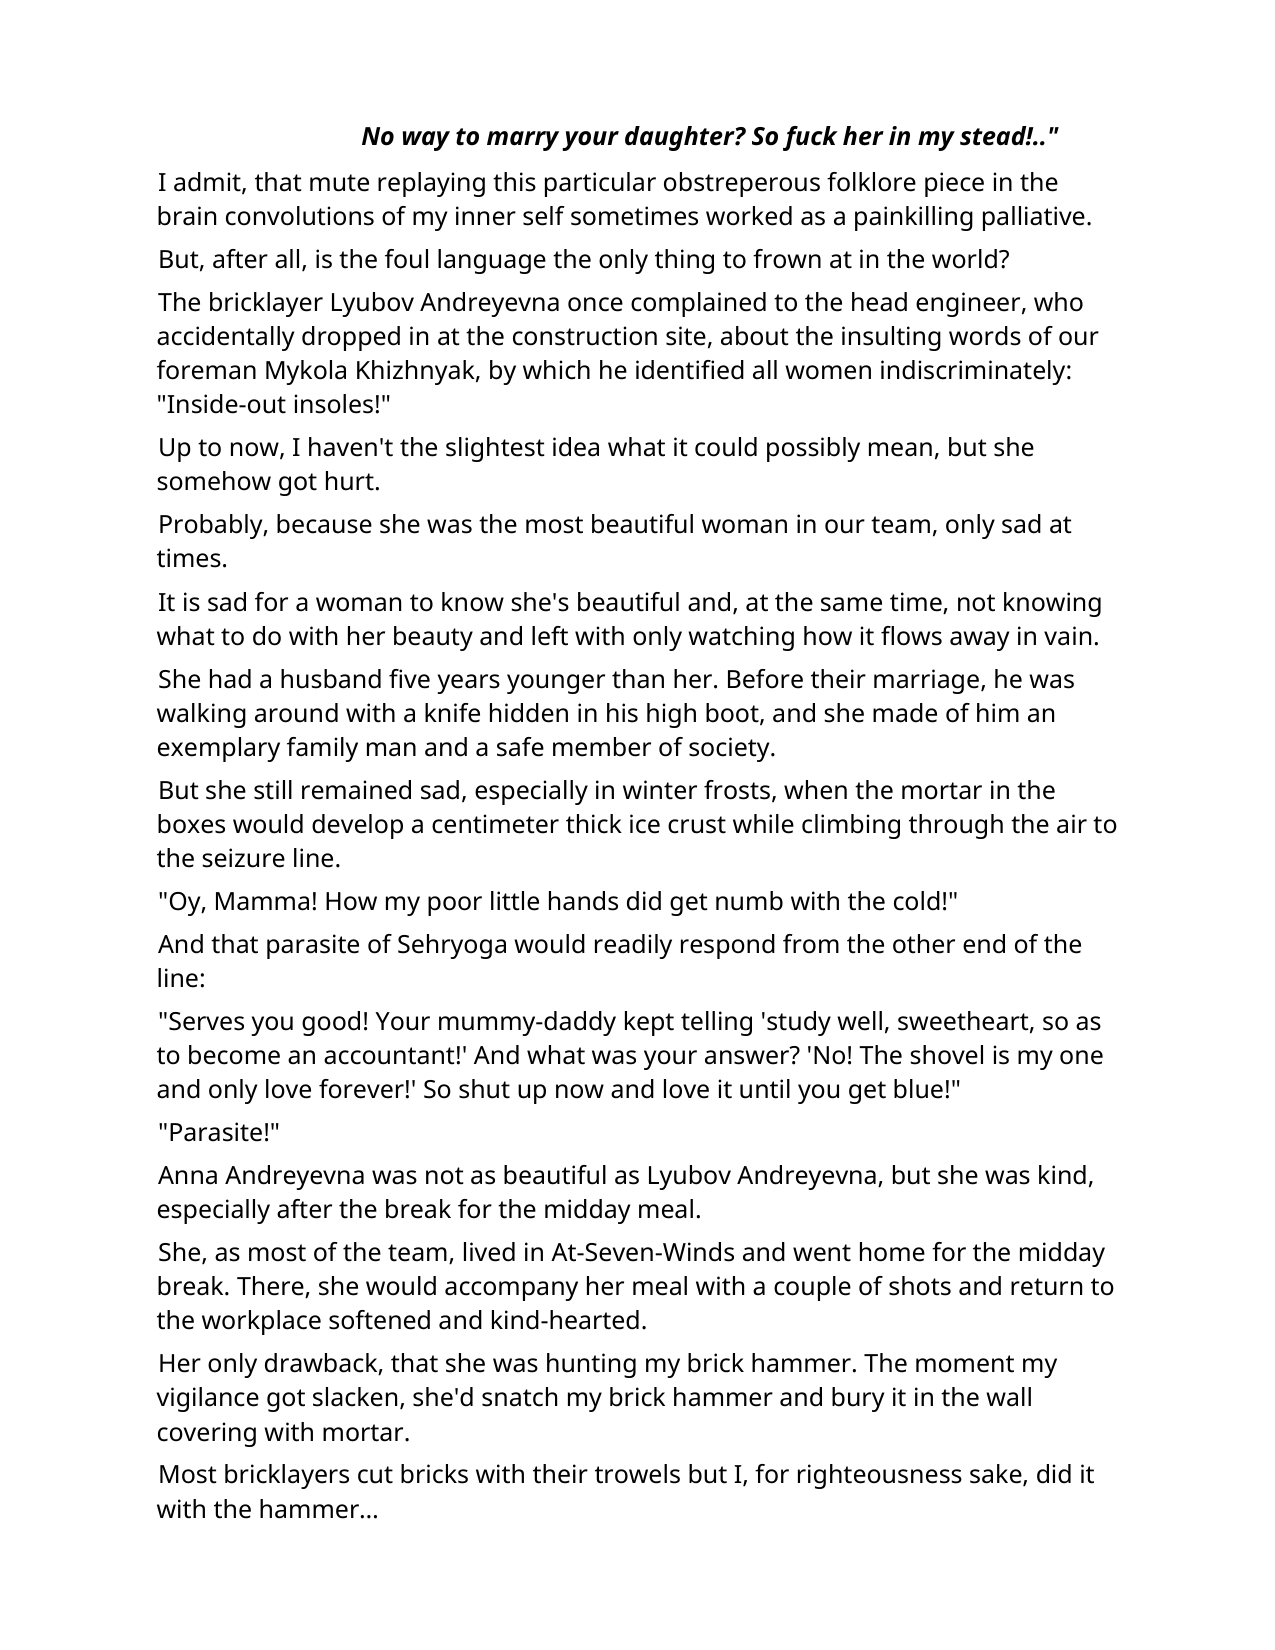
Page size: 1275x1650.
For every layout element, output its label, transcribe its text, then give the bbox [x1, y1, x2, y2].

text And that parasite of Sehryoga would readily respond from the other end of the line: [156, 927, 1118, 995]
text The bricklayer Lyubov Andreyevna once complained to the head engineer, who accidentally dropped in at the construction site, about the insulting words of our foreman Mykola Khizhnyak, by which he identified all women indiscriminately: "Inside-out insoles!" [156, 285, 1118, 421]
text Her only drawback, that she was hunting my brick hammer. The moment my vigilance got slacken, she'd snatch my brick hammer and bury it in the wall covering with mortar. [156, 1346, 1118, 1448]
text Anna Andreyevna was not as beautiful as Lyubov Andreyevna, but she was kind, especially after the break for the midday meal. [156, 1158, 1118, 1226]
text Most bricklayers cut bricks with their trowels but I, for righteousness sake, did it with the hammer… [156, 1457, 1118, 1525]
text "Serves you good! Your mummy-daddy kept telling 'study well, sweetheart, so as to become an accountant!' And what was your answer? 'No! The shovel is my one and only love forever!' So shut up now and love it until you get blue!" [156, 1004, 1118, 1106]
text She, as most of the team, lived in At-Seven-Winds and went home for the midday break. There, she would accompany her meal with a couple of shots and return to the workplace softened and kind-hearted. [156, 1235, 1118, 1337]
text But she still remained sad, especially in winter frosts, when the mortar in the boxes would develop a centimeter thick ice crust while climbing through the air to the seizure line. [156, 772, 1118, 874]
text Up to now, I haven't the slightest idea what it could possibly mean, but she somehow got hurt. [156, 430, 1118, 498]
text She had a husband five years younger than her. Before their marriage, he was walking around with a knife hidden in his high boot, and she made of him an exemplary family man and a safe member of society. [156, 661, 1118, 763]
text "Parasite!" [156, 1115, 1118, 1149]
text I admit, that mute replaying this particular obstreperous folklore piece in the brain convolutions of my inner self sometimes worked as a painkilling palliative. [156, 165, 1118, 233]
text Probably, because she was the most beautiful woman in our team, only sad at times. [156, 507, 1118, 575]
text No way to marry your daughter? So fuck her in my stead!.." [286, 118, 1118, 152]
text "Oy, Mamma! How my poor little hands did get numb with the cold!" [156, 883, 1118, 918]
text It is sad for a woman to know she's beautiful and, at the same time, not knowing what to do with her beauty and left with only watching how it flows away in vain. [156, 584, 1118, 652]
text But, after all, is the foul language the only thing to frown at in the world? [156, 242, 1118, 276]
